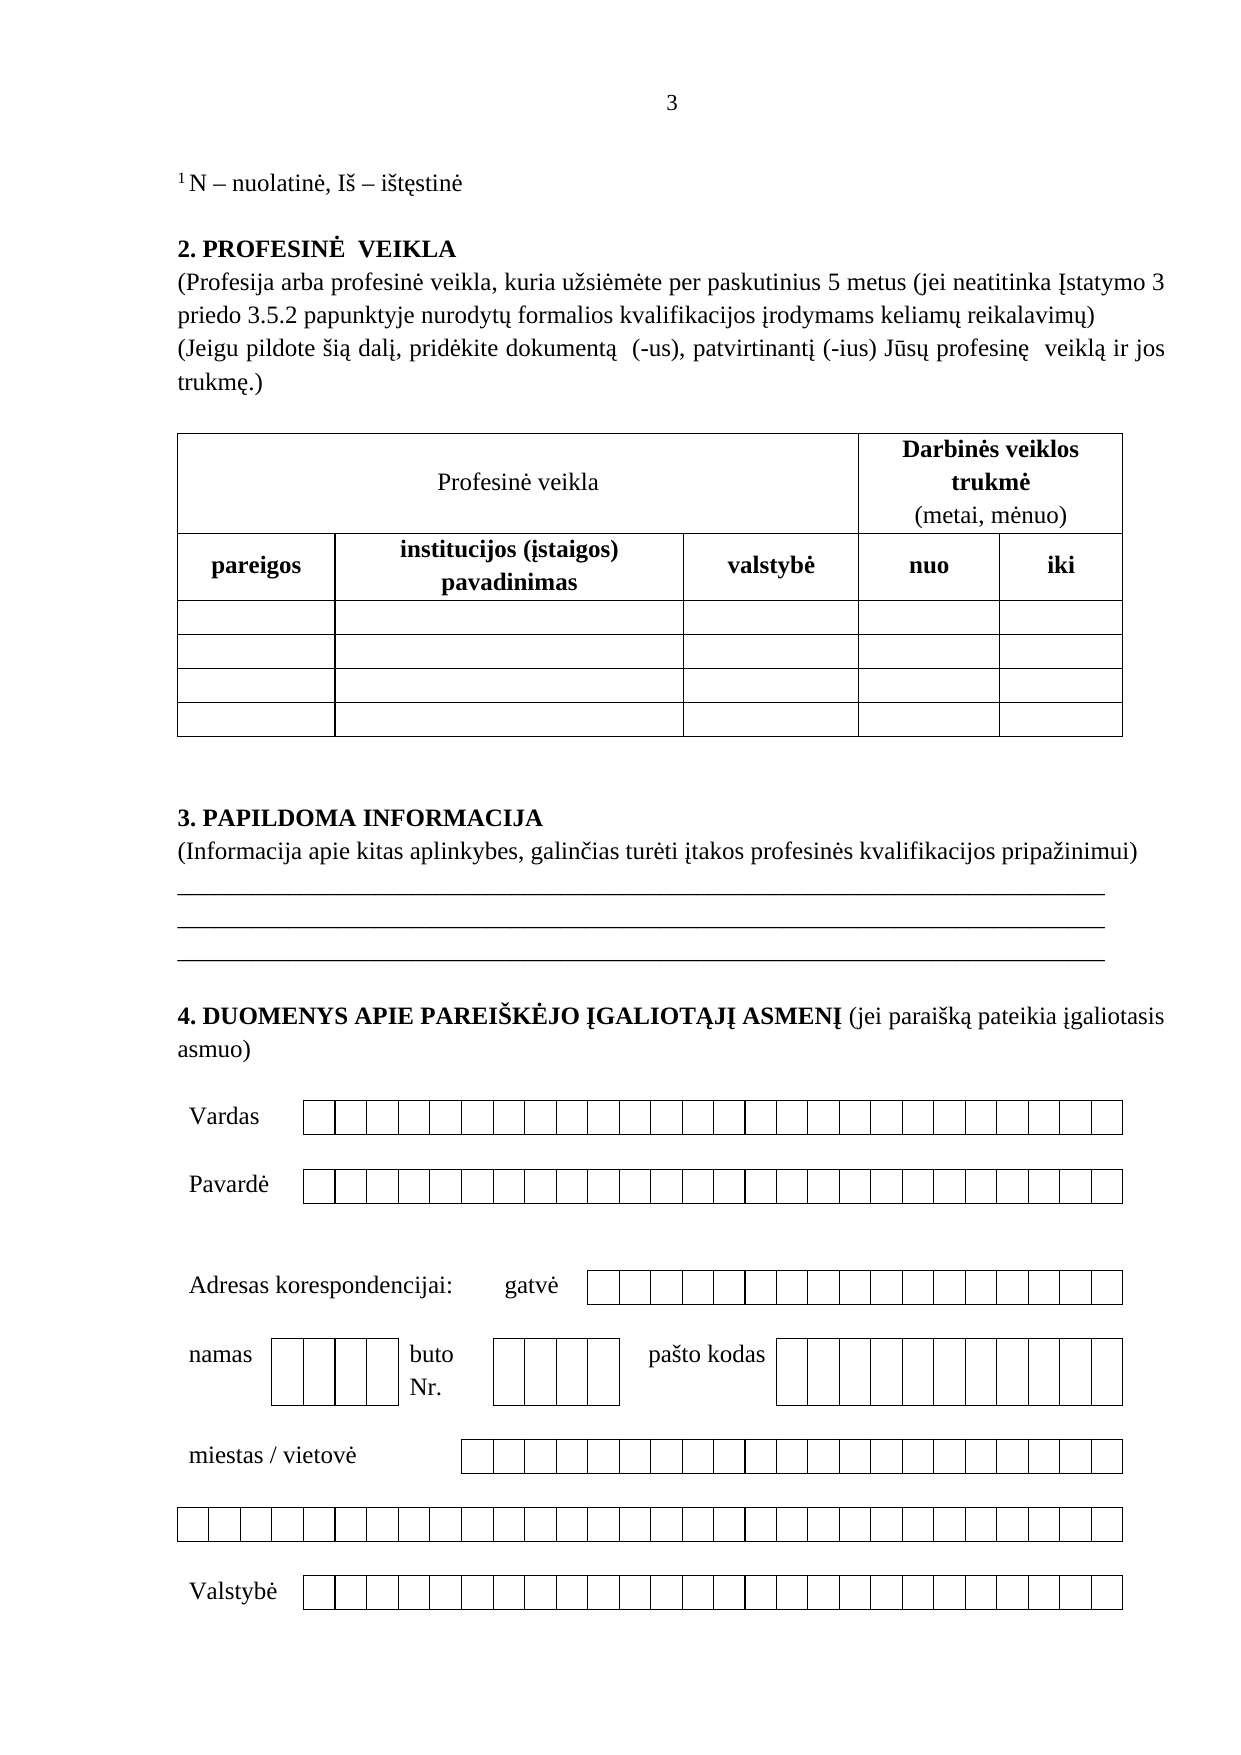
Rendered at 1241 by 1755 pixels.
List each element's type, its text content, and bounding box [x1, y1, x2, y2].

table_cell [462, 1170, 493, 1202]
table_cell [1060, 1576, 1091, 1609]
table_cell [1092, 1170, 1122, 1202]
table_cell Adresas korespondencijai: [177, 1270, 493, 1304]
table_cell [1000, 635, 1122, 668]
text (Jeigu pildote šią dalį, pridėkite dokumentą (-us), patvirtinantį (-ius) Jūsų profesinę veiklą ir jos trukmę.) [177, 333, 1167, 395]
table_cell [859, 669, 999, 702]
table_cell [966, 1576, 996, 1609]
table_cell miestas / vietovė [177, 1439, 461, 1473]
text 3. PAPILDOMA INFORMACIJA [177, 803, 1167, 832]
table_cell [859, 601, 999, 634]
table_cell [859, 635, 999, 668]
table_cell [651, 1170, 682, 1202]
table_cell nuo [859, 534, 999, 600]
text 4. DUOMENYS APIE PAREIŠKĖJO ĮGALIOTĄJĮ ASMENĮ (jei paraišką pateikia įgaliotasis asmuo) [177, 1001, 1167, 1063]
table_cell [304, 1339, 334, 1405]
table_cell [336, 1339, 366, 1405]
table_header [557, 1101, 587, 1134]
table_header [997, 1101, 1028, 1134]
table_cell [714, 1440, 744, 1473]
table_cell [336, 703, 683, 736]
table_cell [272, 1508, 303, 1541]
table_cell [494, 1170, 524, 1202]
table_header Vardas [177, 1100, 303, 1134]
table_header [430, 1101, 461, 1134]
table_cell [525, 1170, 556, 1202]
table_cell [714, 1271, 744, 1304]
table_cell [209, 1508, 240, 1541]
table_cell [808, 1508, 839, 1541]
table_cell [462, 1576, 493, 1609]
table_cell [746, 1508, 776, 1541]
table_cell [620, 1576, 650, 1609]
table_cell [808, 1339, 839, 1405]
table_cell [588, 1508, 619, 1541]
table_cell [840, 1576, 870, 1609]
table_cell [1029, 1576, 1059, 1609]
table_cell [241, 1508, 271, 1541]
table_cell [462, 1508, 493, 1541]
table_header [494, 1101, 524, 1134]
table_cell [871, 1508, 902, 1541]
table_cell [934, 1271, 965, 1304]
table_header Darbinės veiklos trukmė (metai, mėnuo) [859, 434, 1122, 533]
table_cell pareigos [178, 534, 334, 600]
table_header [683, 1101, 713, 1134]
table_cell [178, 669, 334, 702]
table_header [1029, 1101, 1059, 1134]
table_cell [177, 1405, 1122, 1439]
table_cell [399, 1170, 429, 1202]
table_cell [557, 1339, 587, 1405]
table_cell [684, 635, 858, 668]
table_cell [494, 1440, 524, 1473]
table_cell [966, 1508, 996, 1541]
table_cell [777, 1339, 807, 1405]
text (Profesija arba profesinė veikla, kuria užsiėmėte per paskutinius 5 metus (jei neatitinka Įstatymo 3 priedo 3.5.2 papunktyje nurodytų formalios kvalifikacijos įrodymams keliamų reikalavimų) [177, 267, 1167, 329]
table_cell [903, 1508, 933, 1541]
table_cell [651, 1271, 682, 1304]
table_cell [684, 601, 858, 634]
table_cell gatvė [493, 1270, 587, 1304]
table_cell [620, 1271, 650, 1304]
table_cell [808, 1576, 839, 1609]
table_cell [620, 1440, 650, 1473]
table_cell [684, 669, 858, 702]
table_cell [588, 1170, 619, 1202]
table_cell [430, 1170, 461, 1202]
table_cell [177, 1542, 1122, 1575]
table_cell [177, 1473, 1122, 1507]
table_cell [871, 1170, 902, 1202]
table_cell [651, 1576, 682, 1609]
table_cell [871, 1339, 902, 1405]
table_cell [966, 1271, 996, 1304]
table_header [808, 1101, 839, 1134]
table_cell [430, 1508, 461, 1541]
table_cell [178, 601, 334, 634]
table_cell [1092, 1339, 1122, 1405]
table_cell [1092, 1508, 1122, 1541]
table_cell [966, 1170, 996, 1202]
table_cell [1000, 669, 1122, 702]
table_cell [557, 1508, 587, 1541]
table_cell [683, 1508, 713, 1541]
table_cell [859, 703, 999, 736]
table_cell [934, 1576, 965, 1609]
table_header Profesinė veikla [178, 434, 858, 533]
table_cell [966, 1339, 996, 1405]
text (Informacija apie kitas aplinkybes, galinčias turėti įtakos profesinės kvalifikacijos pripažinimui) [177, 836, 1167, 865]
table_cell [494, 1339, 524, 1405]
table_header [1060, 1101, 1091, 1134]
table_cell [367, 1508, 398, 1541]
table_cell pašto kodas [620, 1338, 776, 1405]
table_cell [683, 1271, 713, 1304]
table_cell [525, 1508, 556, 1541]
table_cell [494, 1576, 524, 1609]
table_cell [177, 1203, 1122, 1237]
table_cell [777, 1170, 807, 1202]
table_cell [934, 1440, 965, 1473]
table_cell [903, 1170, 933, 1202]
table_cell [840, 1339, 870, 1405]
table_cell [684, 703, 858, 736]
table_cell [808, 1271, 839, 1304]
table_cell [1060, 1440, 1091, 1473]
text 2. PROFESINĖ VEIKLA [177, 234, 1167, 263]
table_cell [336, 1170, 366, 1202]
table_cell [1092, 1440, 1122, 1473]
table_cell [336, 1508, 366, 1541]
table_cell [1060, 1508, 1091, 1541]
table_cell buto Nr. [399, 1338, 493, 1405]
table_cell [777, 1271, 807, 1304]
table_cell [840, 1508, 870, 1541]
table_cell [997, 1271, 1028, 1304]
table_cell [620, 1508, 650, 1541]
table_header [462, 1101, 493, 1134]
table_cell [1092, 1576, 1122, 1609]
table_cell [525, 1576, 556, 1609]
table_cell [746, 1271, 776, 1304]
table_cell [934, 1508, 965, 1541]
table_cell [367, 1170, 398, 1202]
table_cell [746, 1170, 776, 1202]
table_cell [997, 1508, 1028, 1541]
table_header [714, 1101, 744, 1134]
table_cell [399, 1576, 429, 1609]
table_cell [336, 669, 683, 702]
table_cell [588, 1440, 619, 1473]
table_cell [588, 1339, 619, 1405]
table_cell [1029, 1271, 1059, 1304]
table_cell [746, 1576, 776, 1609]
table_cell [367, 1576, 398, 1609]
table_header [1092, 1101, 1122, 1134]
table_cell [336, 601, 683, 634]
table_cell Pavardė [177, 1169, 303, 1202]
table_cell [903, 1576, 933, 1609]
table_cell [304, 1508, 334, 1541]
table_cell [808, 1440, 839, 1473]
table_header [966, 1101, 996, 1134]
table_cell [997, 1339, 1028, 1405]
table_cell [934, 1339, 965, 1405]
table_header [588, 1101, 619, 1134]
table_header [746, 1101, 776, 1134]
table_header [871, 1101, 902, 1134]
table_cell [651, 1508, 682, 1541]
table_cell [178, 1508, 208, 1541]
table_cell [840, 1170, 870, 1202]
table_cell [588, 1271, 619, 1304]
table_cell [903, 1440, 933, 1473]
table_cell namas [177, 1338, 271, 1405]
table_cell Valstybė [177, 1575, 303, 1609]
table_header [651, 1101, 682, 1134]
table_cell [777, 1508, 807, 1541]
table_cell [808, 1170, 839, 1202]
table_cell [997, 1440, 1028, 1473]
table_cell [746, 1440, 776, 1473]
table_cell [304, 1170, 334, 1202]
text 1 N – nuolatinė, Iš – ištęstinė [177, 168, 1167, 197]
table_header [620, 1101, 650, 1134]
table_cell [1092, 1271, 1122, 1304]
table_cell valstybė [684, 534, 858, 600]
table_cell [177, 1237, 1122, 1269]
table_cell [494, 1508, 524, 1541]
table_cell [1029, 1508, 1059, 1541]
table_header [777, 1101, 807, 1134]
table_cell [903, 1271, 933, 1304]
table_cell [557, 1440, 587, 1473]
table_cell institucijos (įstaigos) pavadinimas [336, 534, 683, 600]
table_cell [997, 1576, 1028, 1609]
table_cell [966, 1440, 996, 1473]
text _ [177, 869, 1167, 898]
table_header [525, 1101, 556, 1134]
table_header [304, 1101, 334, 1134]
table_cell [871, 1271, 902, 1304]
table_cell [1000, 601, 1122, 634]
table_cell [840, 1271, 870, 1304]
table_cell [777, 1440, 807, 1473]
table_header [336, 1101, 366, 1134]
table_cell [525, 1440, 556, 1473]
table_cell [683, 1440, 713, 1473]
table_cell [1060, 1170, 1091, 1202]
table_header [367, 1101, 398, 1134]
table_header [399, 1101, 429, 1134]
table_cell [178, 703, 334, 736]
table_cell [177, 1609, 1122, 1643]
table_cell [620, 1170, 650, 1202]
table_cell [557, 1576, 587, 1609]
table_cell [683, 1170, 713, 1202]
table_cell [1000, 703, 1122, 736]
table_cell [1029, 1440, 1059, 1473]
table_cell iki [1000, 534, 1122, 600]
table_cell [934, 1170, 965, 1202]
text _ [177, 935, 1167, 964]
table_cell [336, 635, 683, 668]
table_cell [997, 1170, 1028, 1202]
table_cell [367, 1339, 398, 1405]
table_cell [683, 1576, 713, 1609]
table_cell [336, 1576, 366, 1609]
table_cell [525, 1339, 556, 1405]
table_cell [1060, 1271, 1091, 1304]
table_cell [1029, 1339, 1059, 1405]
table_cell [714, 1508, 744, 1541]
table_cell [399, 1508, 429, 1541]
table_cell [462, 1440, 493, 1473]
table_cell [714, 1576, 744, 1609]
text _ [177, 902, 1167, 931]
table_cell [588, 1576, 619, 1609]
table_cell [557, 1170, 587, 1202]
table_cell [177, 1134, 1122, 1168]
table_cell [1029, 1170, 1059, 1202]
table_header [903, 1101, 933, 1134]
table_cell [871, 1440, 902, 1473]
table_cell [714, 1170, 744, 1202]
table_cell [430, 1576, 461, 1609]
table_cell [177, 1304, 1122, 1338]
table_cell [178, 635, 334, 668]
table_header [840, 1101, 870, 1134]
table_cell [871, 1576, 902, 1609]
table_header [934, 1101, 965, 1134]
table_cell [272, 1339, 303, 1405]
table_cell [903, 1339, 933, 1405]
table_cell [1060, 1339, 1091, 1405]
table_cell [651, 1440, 682, 1473]
table_cell [777, 1576, 807, 1609]
table_cell [304, 1576, 334, 1609]
table_cell [840, 1440, 870, 1473]
